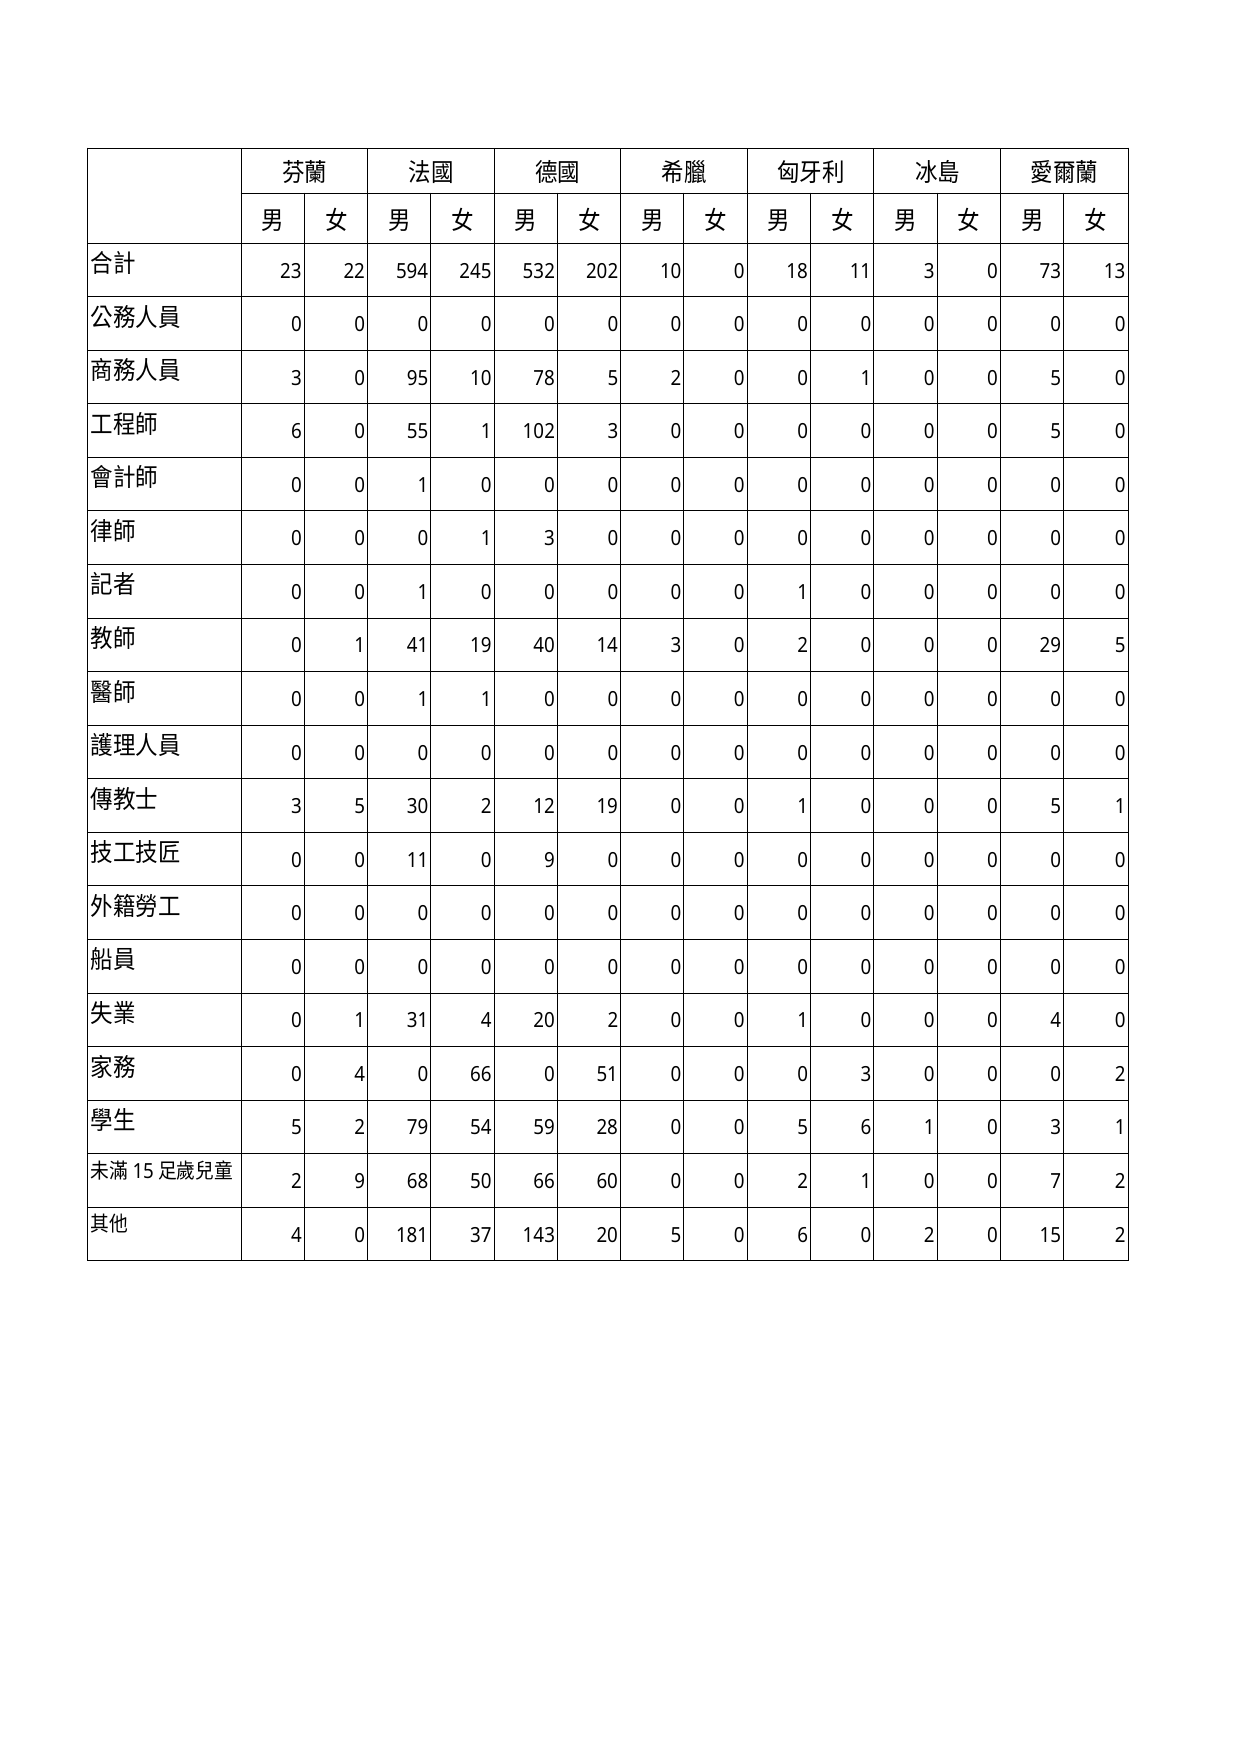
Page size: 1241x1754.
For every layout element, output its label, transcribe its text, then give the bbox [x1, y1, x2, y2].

table_cell 78 [495, 351, 557, 403]
table_cell 0 [811, 565, 873, 617]
table_cell 0 [495, 886, 557, 939]
table_cell 0 [938, 940, 1000, 992]
table_cell 0 [938, 779, 1000, 832]
table_header 希臘 [621, 149, 747, 193]
table_cell 0 [1064, 351, 1128, 403]
table_cell 商務人員 [88, 351, 241, 403]
table_cell 0 [874, 994, 937, 1046]
table_cell 0 [874, 1047, 937, 1099]
table_cell 男 [242, 194, 304, 243]
table_cell 0 [558, 458, 620, 510]
table_cell 醫師 [88, 672, 241, 724]
table_cell 0 [811, 619, 873, 671]
table_cell 0 [811, 404, 873, 457]
table_cell 傳教士 [88, 779, 241, 832]
table_cell 0 [874, 511, 937, 564]
table_cell 0 [811, 726, 873, 778]
table_cell 0 [305, 458, 367, 510]
table_cell 0 [938, 511, 1000, 564]
table_cell 20 [495, 994, 557, 1046]
table_header 法國 [368, 149, 494, 193]
table_cell 0 [874, 404, 937, 457]
table_cell 12 [495, 779, 557, 832]
table_cell 0 [305, 833, 367, 885]
table_cell 0 [1064, 994, 1128, 1046]
table_cell 2 [1064, 1047, 1128, 1099]
table_cell 0 [938, 1047, 1000, 1099]
table_cell 66 [431, 1047, 494, 1099]
table_cell 未滿15足歲兒童 [88, 1154, 241, 1207]
table_cell 0 [431, 940, 494, 992]
table_cell 0 [684, 726, 747, 778]
table_cell 0 [748, 458, 810, 510]
table_cell 6 [811, 1101, 873, 1153]
table_cell 0 [811, 994, 873, 1046]
table_cell 0 [938, 244, 1000, 296]
table_cell 3 [621, 619, 683, 671]
table_cell 0 [1064, 565, 1128, 617]
table_cell 0 [938, 565, 1000, 617]
table_cell 0 [1064, 833, 1128, 885]
table_cell 1 [874, 1101, 937, 1153]
table_cell 技工技匠 [88, 833, 241, 885]
table_cell 0 [242, 565, 304, 617]
table_cell 0 [242, 672, 304, 724]
table_cell 女 [811, 194, 873, 243]
table_cell 4 [305, 1047, 367, 1099]
table_cell 0 [874, 940, 937, 992]
table_cell 0 [1001, 726, 1063, 778]
table_cell 0 [495, 458, 557, 510]
table_cell 0 [305, 886, 367, 939]
table_cell 0 [1001, 297, 1063, 350]
table_cell 1 [748, 994, 810, 1046]
table_cell 0 [684, 404, 747, 457]
table_cell 0 [305, 672, 367, 724]
table_cell 0 [621, 833, 683, 885]
table_cell 0 [242, 886, 304, 939]
table_cell 1 [368, 458, 430, 510]
table_cell 0 [621, 404, 683, 457]
table_cell 1 [1064, 779, 1128, 832]
table_cell 19 [558, 779, 620, 832]
table_cell 4 [1001, 994, 1063, 1046]
table_cell 1 [811, 351, 873, 403]
table_cell 0 [684, 297, 747, 350]
table_cell 2 [621, 351, 683, 403]
table_cell 0 [495, 1047, 557, 1099]
table_cell 0 [305, 940, 367, 992]
table_cell 0 [558, 565, 620, 617]
table_cell 5 [558, 351, 620, 403]
table_cell 0 [1064, 511, 1128, 564]
table_cell 護理人員 [88, 726, 241, 778]
table_cell 0 [1064, 404, 1128, 457]
table_cell 0 [748, 1047, 810, 1099]
table_cell 0 [558, 886, 620, 939]
table_cell 女 [938, 194, 1000, 243]
table_cell 4 [431, 994, 494, 1046]
table_cell 18 [748, 244, 810, 296]
table_cell 0 [621, 726, 683, 778]
table_cell 男 [368, 194, 430, 243]
table_cell 0 [305, 297, 367, 350]
table_cell 3 [1001, 1101, 1063, 1153]
table_cell 0 [242, 619, 304, 671]
table_cell 2 [1064, 1208, 1128, 1260]
table_cell 男 [621, 194, 683, 243]
table_cell 0 [938, 351, 1000, 403]
table_cell 0 [431, 886, 494, 939]
table_cell 男 [1001, 194, 1063, 243]
table_cell 532 [495, 244, 557, 296]
table_cell 0 [621, 297, 683, 350]
table_cell 0 [938, 1208, 1000, 1260]
table_cell 0 [938, 297, 1000, 350]
table_cell 5 [305, 779, 367, 832]
table_cell 68 [368, 1154, 430, 1207]
table_cell 2 [748, 619, 810, 671]
table_cell 0 [938, 833, 1000, 885]
table_header 冰島 [874, 149, 1000, 193]
table_cell 0 [621, 458, 683, 510]
table_cell 0 [242, 511, 304, 564]
table_cell 0 [938, 1101, 1000, 1153]
table_cell 0 [748, 297, 810, 350]
table_cell 家務 [88, 1047, 241, 1099]
table_cell 20 [558, 1208, 620, 1260]
table_cell 0 [811, 672, 873, 724]
table_cell 合計 [88, 244, 241, 296]
table_cell 0 [684, 833, 747, 885]
table_cell 外籍勞工 [88, 886, 241, 939]
table_cell 0 [938, 726, 1000, 778]
table_cell 15 [1001, 1208, 1063, 1260]
table_cell 0 [1064, 672, 1128, 724]
table_cell 0 [1064, 297, 1128, 350]
table_cell 0 [811, 886, 873, 939]
table_cell 0 [684, 619, 747, 671]
table_cell 0 [305, 511, 367, 564]
table_header 愛爾蘭 [1001, 149, 1128, 193]
table_cell 0 [1001, 833, 1063, 885]
table_cell 0 [558, 511, 620, 564]
table_cell 0 [368, 297, 430, 350]
table_cell 男 [874, 194, 937, 243]
table_cell 0 [874, 458, 937, 510]
table_cell 0 [305, 565, 367, 617]
table_cell 0 [558, 672, 620, 724]
table_cell 30 [368, 779, 430, 832]
table_cell 0 [368, 726, 430, 778]
table_cell 0 [1064, 458, 1128, 510]
table_cell 0 [874, 619, 937, 671]
table_cell 2 [242, 1154, 304, 1207]
table_cell 0 [621, 994, 683, 1046]
table_cell 22 [305, 244, 367, 296]
table_cell 5 [242, 1101, 304, 1153]
table_cell 3 [242, 351, 304, 403]
table_cell 594 [368, 244, 430, 296]
table_cell 245 [431, 244, 494, 296]
table_cell 0 [1001, 511, 1063, 564]
table_cell 0 [684, 458, 747, 510]
table_cell 0 [684, 672, 747, 724]
table_cell 0 [495, 565, 557, 617]
table_cell 50 [431, 1154, 494, 1207]
table_cell 0 [874, 297, 937, 350]
table_cell 0 [621, 1047, 683, 1099]
table_cell 1 [748, 565, 810, 617]
table_cell 律師 [88, 511, 241, 564]
table_cell 1 [305, 619, 367, 671]
table_cell 0 [621, 672, 683, 724]
table_cell 5 [1001, 351, 1063, 403]
table_cell 0 [305, 351, 367, 403]
table_cell 29 [1001, 619, 1063, 671]
table_cell 1 [431, 511, 494, 564]
table_cell 1 [431, 672, 494, 724]
table_cell 14 [558, 619, 620, 671]
table_cell 記者 [88, 565, 241, 617]
table_cell 女 [305, 194, 367, 243]
table_cell 0 [242, 726, 304, 778]
table_cell 0 [621, 565, 683, 617]
table_cell 0 [684, 1047, 747, 1099]
table_cell 1 [811, 1154, 873, 1207]
table_cell 0 [684, 244, 747, 296]
table_cell 0 [874, 351, 937, 403]
table_cell 0 [684, 1154, 747, 1207]
table_cell 59 [495, 1101, 557, 1153]
table_cell 0 [1001, 1047, 1063, 1099]
table_cell 66 [495, 1154, 557, 1207]
table_cell 0 [811, 458, 873, 510]
table_cell 11 [811, 244, 873, 296]
table_cell 0 [495, 297, 557, 350]
table_cell 公務人員 [88, 297, 241, 350]
table_cell 0 [431, 297, 494, 350]
table_cell 0 [874, 779, 937, 832]
table_cell 其他 [88, 1208, 241, 1260]
table_cell 0 [938, 404, 1000, 457]
table_cell 202 [558, 244, 620, 296]
table_cell 男 [495, 194, 557, 243]
table_cell 0 [684, 994, 747, 1046]
table_cell 2 [558, 994, 620, 1046]
table_cell 0 [684, 940, 747, 992]
table_cell 0 [684, 511, 747, 564]
table_cell 女 [431, 194, 494, 243]
table_cell 0 [874, 726, 937, 778]
table_cell 0 [368, 940, 430, 992]
table_cell 54 [431, 1101, 494, 1153]
table_cell 0 [684, 886, 747, 939]
table_cell 0 [684, 1101, 747, 1153]
table_cell 2 [431, 779, 494, 832]
table_cell 0 [621, 779, 683, 832]
table_cell 0 [1064, 886, 1128, 939]
table_cell 3 [242, 779, 304, 832]
table_cell 2 [748, 1154, 810, 1207]
table_cell 0 [558, 940, 620, 992]
table_cell 0 [621, 1154, 683, 1207]
table_cell 0 [1001, 458, 1063, 510]
table_cell 0 [684, 779, 747, 832]
table_cell 2 [305, 1101, 367, 1153]
table_cell 1 [305, 994, 367, 1046]
table_cell 0 [811, 779, 873, 832]
table_cell 0 [938, 886, 1000, 939]
table_cell 31 [368, 994, 430, 1046]
table_cell 0 [748, 404, 810, 457]
table_cell 0 [684, 351, 747, 403]
table_cell 會計師 [88, 458, 241, 510]
table_cell 0 [938, 458, 1000, 510]
table_cell 0 [621, 511, 683, 564]
table_cell 6 [748, 1208, 810, 1260]
table_cell 1 [1064, 1101, 1128, 1153]
table_cell 0 [242, 994, 304, 1046]
table_cell 0 [748, 351, 810, 403]
table_cell 40 [495, 619, 557, 671]
table_cell 0 [305, 404, 367, 457]
table_cell 3 [558, 404, 620, 457]
table_cell 0 [242, 833, 304, 885]
table_cell 37 [431, 1208, 494, 1260]
table_cell 5 [1001, 404, 1063, 457]
table_cell 95 [368, 351, 430, 403]
table_cell 0 [684, 1208, 747, 1260]
table_header 德國 [495, 149, 620, 193]
table_cell 0 [811, 297, 873, 350]
table_cell 0 [368, 511, 430, 564]
table_cell 0 [874, 1154, 937, 1207]
table_cell 0 [938, 672, 1000, 724]
table_cell 0 [811, 940, 873, 992]
table_cell 10 [431, 351, 494, 403]
table_cell 0 [748, 726, 810, 778]
table_cell 0 [1001, 672, 1063, 724]
table_cell 教師 [88, 619, 241, 671]
table_cell 11 [368, 833, 430, 885]
table_cell 工程師 [88, 404, 241, 457]
table_cell 181 [368, 1208, 430, 1260]
table_cell 143 [495, 1208, 557, 1260]
table_cell 0 [431, 458, 494, 510]
table_cell 2 [1064, 1154, 1128, 1207]
table_cell 5 [1001, 779, 1063, 832]
table_cell 0 [938, 619, 1000, 671]
table_cell 0 [558, 297, 620, 350]
table_cell 0 [242, 458, 304, 510]
table_cell 5 [621, 1208, 683, 1260]
table_cell 0 [621, 1101, 683, 1153]
table_cell 6 [242, 404, 304, 457]
table_cell 51 [558, 1047, 620, 1099]
table_cell 0 [1064, 940, 1128, 992]
table_cell 船員 [88, 940, 241, 992]
table_cell 0 [431, 565, 494, 617]
table_cell 23 [242, 244, 304, 296]
table_cell 0 [368, 1047, 430, 1099]
table_cell 2 [874, 1208, 937, 1260]
table_cell 0 [874, 886, 937, 939]
table_cell 0 [495, 940, 557, 992]
table_cell 0 [495, 672, 557, 724]
table_cell 1 [368, 565, 430, 617]
table_cell 0 [811, 511, 873, 564]
table_cell 男 [748, 194, 810, 243]
table_cell 失業 [88, 994, 241, 1046]
table_cell 60 [558, 1154, 620, 1207]
table_cell 0 [558, 726, 620, 778]
table_cell 0 [748, 886, 810, 939]
table_cell 0 [1001, 886, 1063, 939]
table_cell 4 [242, 1208, 304, 1260]
table_cell 0 [431, 726, 494, 778]
table_cell 0 [811, 833, 873, 885]
table_cell 19 [431, 619, 494, 671]
table_cell 0 [1064, 726, 1128, 778]
table_cell 10 [621, 244, 683, 296]
table_cell 3 [495, 511, 557, 564]
table_cell 0 [305, 1208, 367, 1260]
table_cell 0 [874, 672, 937, 724]
table_cell 1 [748, 779, 810, 832]
table_cell 0 [748, 672, 810, 724]
table_cell 0 [1001, 565, 1063, 617]
table_header 芬蘭 [242, 149, 367, 193]
table_cell 5 [1064, 619, 1128, 671]
table_cell 9 [305, 1154, 367, 1207]
table_cell 0 [748, 940, 810, 992]
table_cell 41 [368, 619, 430, 671]
table_cell 9 [495, 833, 557, 885]
table_cell 1 [368, 672, 430, 724]
table_cell 0 [242, 940, 304, 992]
table_cell 0 [621, 940, 683, 992]
table_cell 0 [748, 833, 810, 885]
table_cell 0 [431, 833, 494, 885]
table_cell 0 [1001, 940, 1063, 992]
table_header 匈牙利 [748, 149, 873, 193]
table_cell 學生 [88, 1101, 241, 1153]
table_cell 55 [368, 404, 430, 457]
table_cell 28 [558, 1101, 620, 1153]
table_cell 女 [1064, 194, 1128, 243]
table_cell 73 [1001, 244, 1063, 296]
table_header [88, 149, 241, 243]
table_cell 0 [684, 565, 747, 617]
table_cell 0 [938, 994, 1000, 1046]
table_cell 0 [748, 511, 810, 564]
table_cell 5 [748, 1101, 810, 1153]
table_cell 0 [811, 1208, 873, 1260]
table_cell 0 [874, 565, 937, 617]
table_cell 102 [495, 404, 557, 457]
table_cell 0 [621, 886, 683, 939]
table_cell 7 [1001, 1154, 1063, 1207]
table_cell 0 [242, 1047, 304, 1099]
table_cell 女 [684, 194, 747, 243]
table_cell 79 [368, 1101, 430, 1153]
table_cell 0 [242, 297, 304, 350]
table_cell 13 [1064, 244, 1128, 296]
table_cell 3 [874, 244, 937, 296]
table_cell 3 [811, 1047, 873, 1099]
table_cell 0 [938, 1154, 1000, 1207]
table_cell 0 [305, 726, 367, 778]
table_cell 0 [874, 833, 937, 885]
table_cell 0 [368, 886, 430, 939]
table_cell 0 [495, 726, 557, 778]
table_cell 女 [558, 194, 620, 243]
table_cell 0 [558, 833, 620, 885]
table_cell 1 [431, 404, 494, 457]
